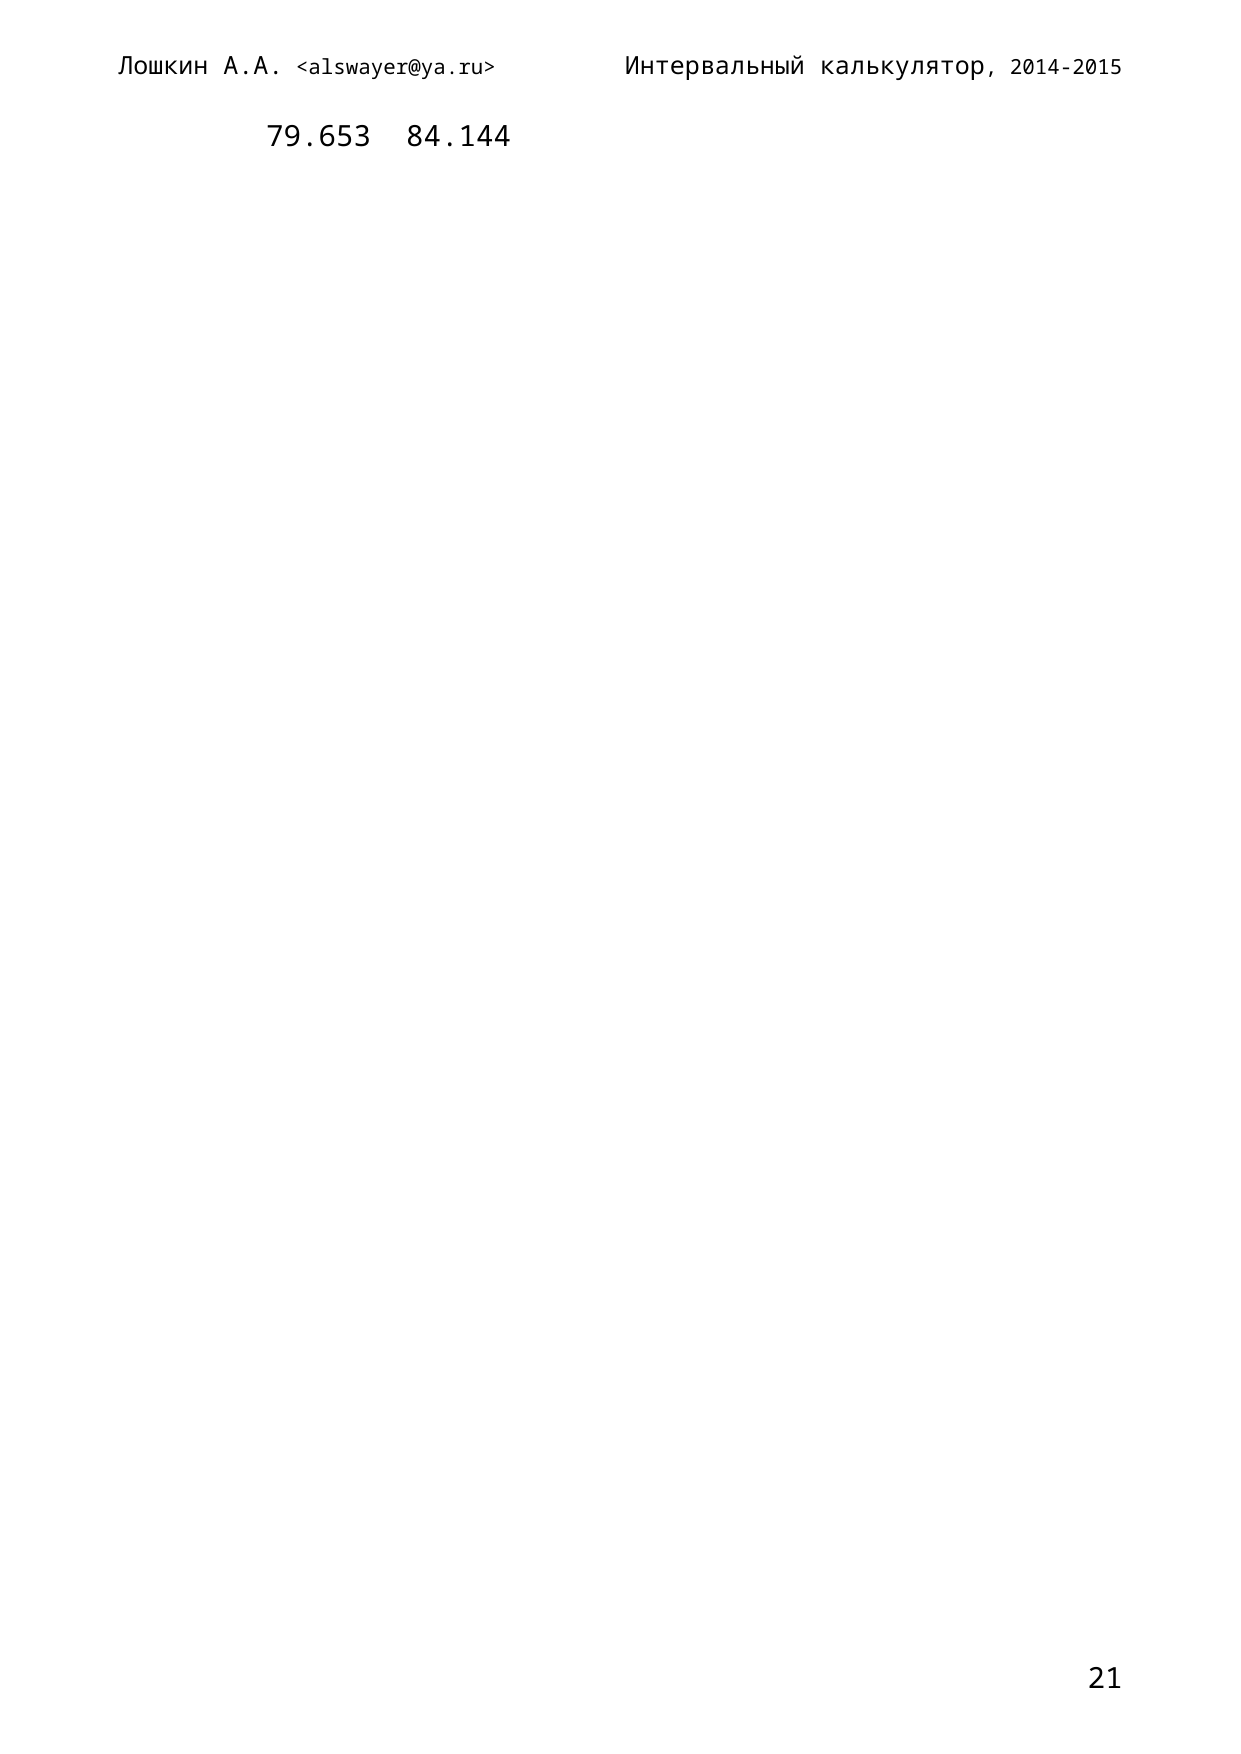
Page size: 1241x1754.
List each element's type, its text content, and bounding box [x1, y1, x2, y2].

text 79.653 84.144 [118, 115, 1122, 155]
